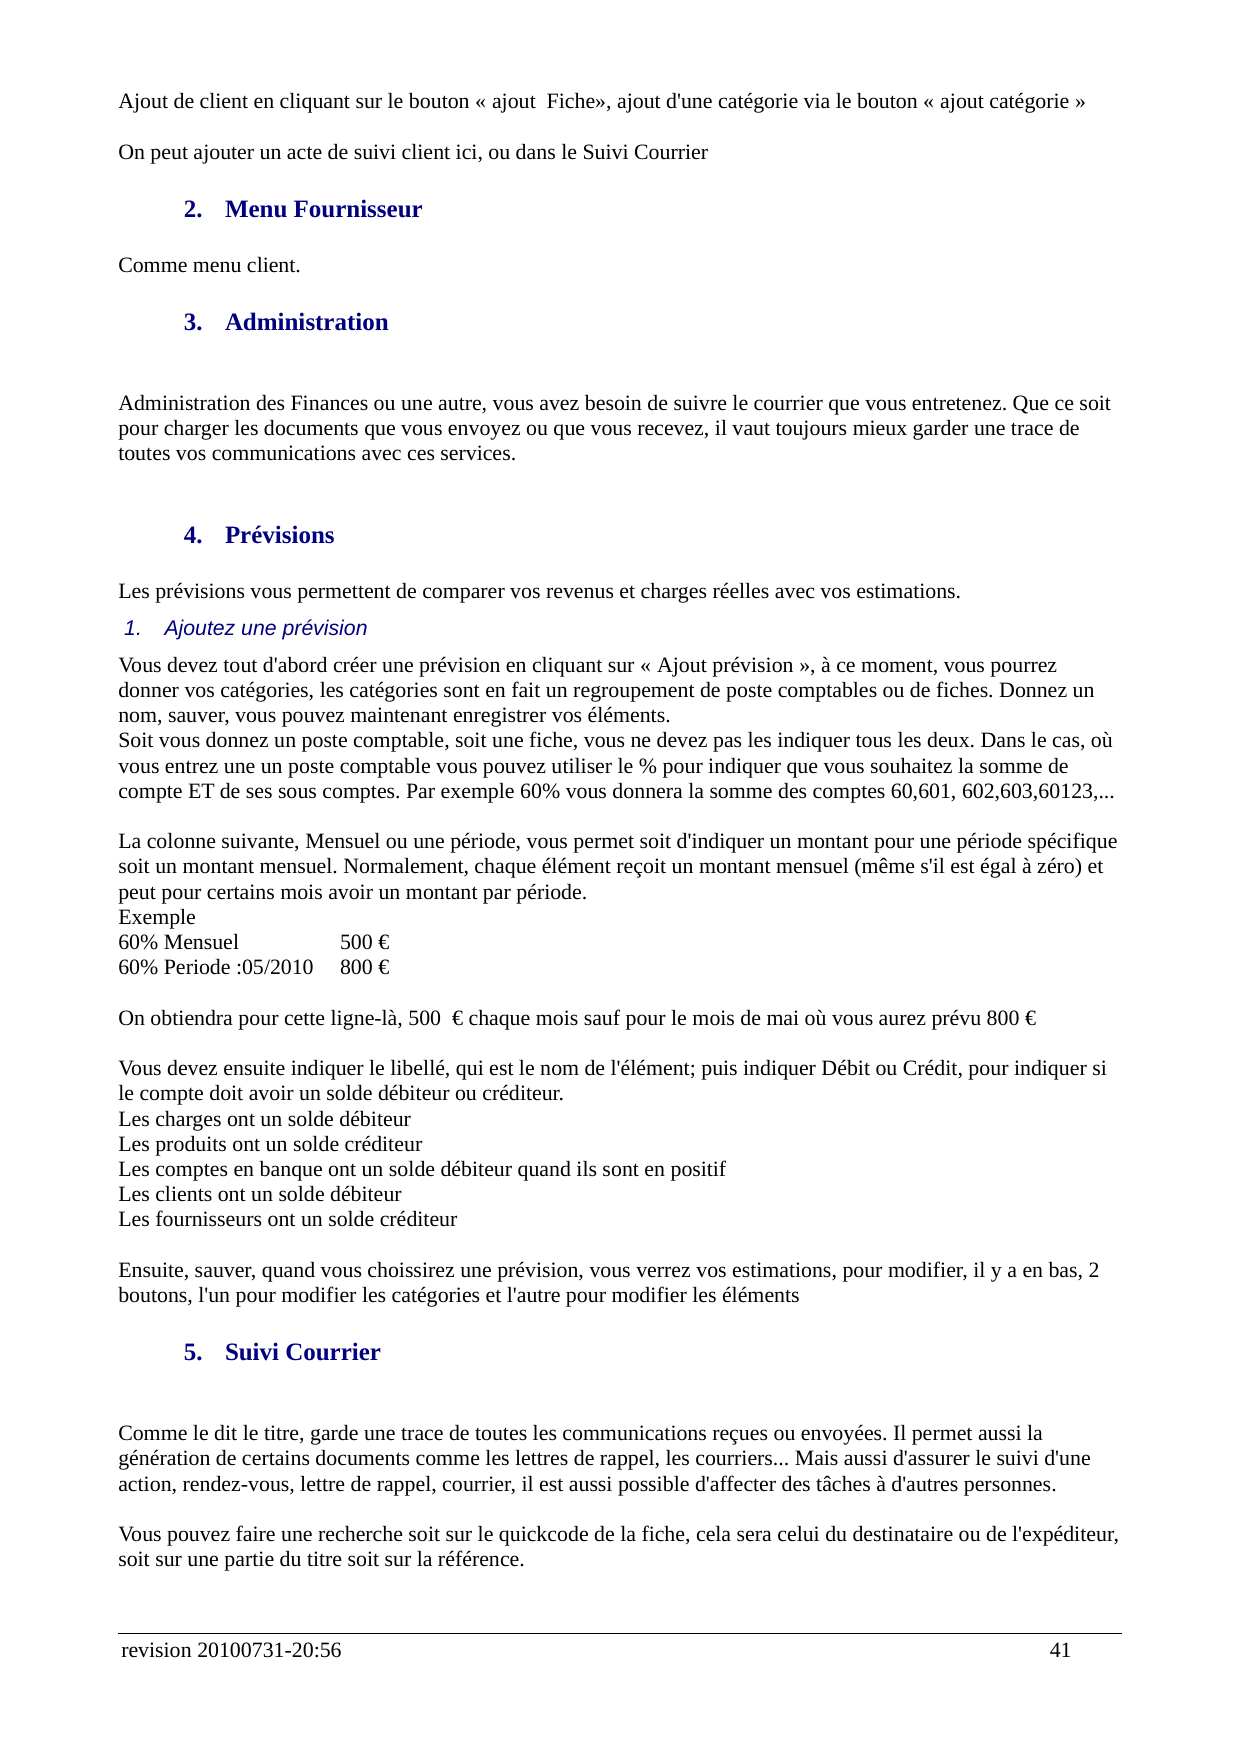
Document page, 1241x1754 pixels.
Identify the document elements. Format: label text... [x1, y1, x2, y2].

text Soit vous donnez un poste comptable, soit une fiche, vous ne devez pas les indiquer tous les deux. Dans le cas, où vous entrez une un poste comptable vous pouvez utiliser le % pour indiquer que vous souhaitez la somme de compte ET de ses sous comptes. Par exemple 60% vous donnera la somme des comptes 60,601, 602,603,60123,... [118, 727, 1122, 803]
text Vous devez ensuite indiquer le libellé, qui est le nom de l'élément; puis indiquer Débit ou Crédit, pour indiquer si le compte doit avoir un solde débiteur ou créditeur. [118, 1055, 1122, 1106]
text Les prévisions vous permettent de comparer vos revenus et charges réelles avec vos estimations. [118, 578, 1122, 604]
subtitle Suivi Courrier [177, 1337, 1122, 1365]
text Les clients ont un solde débiteur [118, 1181, 1122, 1206]
text Ensuite, sauver, quand vous choissirez une prévision, vous verrez vos estimations, pour modifier, il y a en bas, 2 boutons, l'un pour modifier les catégories et l'autre pour modifier les éléments [118, 1257, 1122, 1307]
text Comme menu client. [118, 252, 1122, 277]
text Les comptes en banque ont un solde débiteur quand ils sont en positif [118, 1156, 1122, 1181]
text On peut ajouter un acte de suivi client ici, ou dans le Suivi Courrier [118, 139, 1122, 164]
text 60% Mensuel 500 € [118, 929, 1122, 954]
text Comme le dit le titre, garde une trace de toutes les communications reçues ou envoyées. Il permet aussi la génération de certains documents comme les lettres de rappel, les courriers... Mais aussi d'assurer le suivi d'une action, rendez-vous, lettre de rappel, courrier, il est aussi possible d'affecter des tâches à d'autres personnes. [118, 1420, 1122, 1496]
text Les produits ont un solde créditeur [118, 1131, 1122, 1156]
text Les charges ont un solde débiteur [118, 1106, 1122, 1131]
subtitle Ajoutez une prévision [118, 616, 1122, 640]
text La colonne suivante, Mensuel ou une période, vous permet soit d'indiquer un montant pour une période spécifique soit un montant mensuel. Normalement, chaque élément reçoit un montant mensuel (même s'il est égal à zéro) et peut pour certains mois avoir un montant par période. [118, 828, 1122, 904]
text Les fournisseurs ont un solde créditeur [118, 1206, 1122, 1232]
subtitle Administration [177, 307, 1122, 335]
text Ajout de client en cliquant sur le bouton « ajout Fiche», ajout d'une catégorie via le bouton « ajout catégorie » [118, 88, 1122, 114]
text Exemple [118, 904, 1122, 929]
text On obtiendra pour cette ligne-là, 500 € chaque mois sauf pour le mois de mai où vous aurez prévu 800 € [118, 1005, 1122, 1030]
text Vous devez tout d'abord créer une prévision en cliquant sur « Ajout prévision », à ce moment, vous pourrez donner vos catégories, les catégories sont en fait un regroupement de poste comptables ou de fiches. Donnez un nom, sauver, vous pouvez maintenant enregistrer vos éléments. [118, 652, 1122, 727]
text Administration des Finances ou une autre, vous avez besoin de suivre le courrier que vous entretenez. Que ce soit pour charger les documents que vous envoyez ou que vous recevez, il vaut toujours mieux garder une trace de toutes vos communications avec ces services. [118, 390, 1122, 466]
text Vous pouvez faire une recherche soit sur le quickcode de la fiche, cela sera celui du destinataire ou de l'expéditeur, soit sur une partie du titre soit sur la référence. [118, 1521, 1122, 1571]
text 60% Periode :05/2010 800 € [118, 954, 1122, 979]
subtitle Menu Fournisseur [177, 194, 1122, 222]
subtitle Prévisions [177, 520, 1122, 549]
